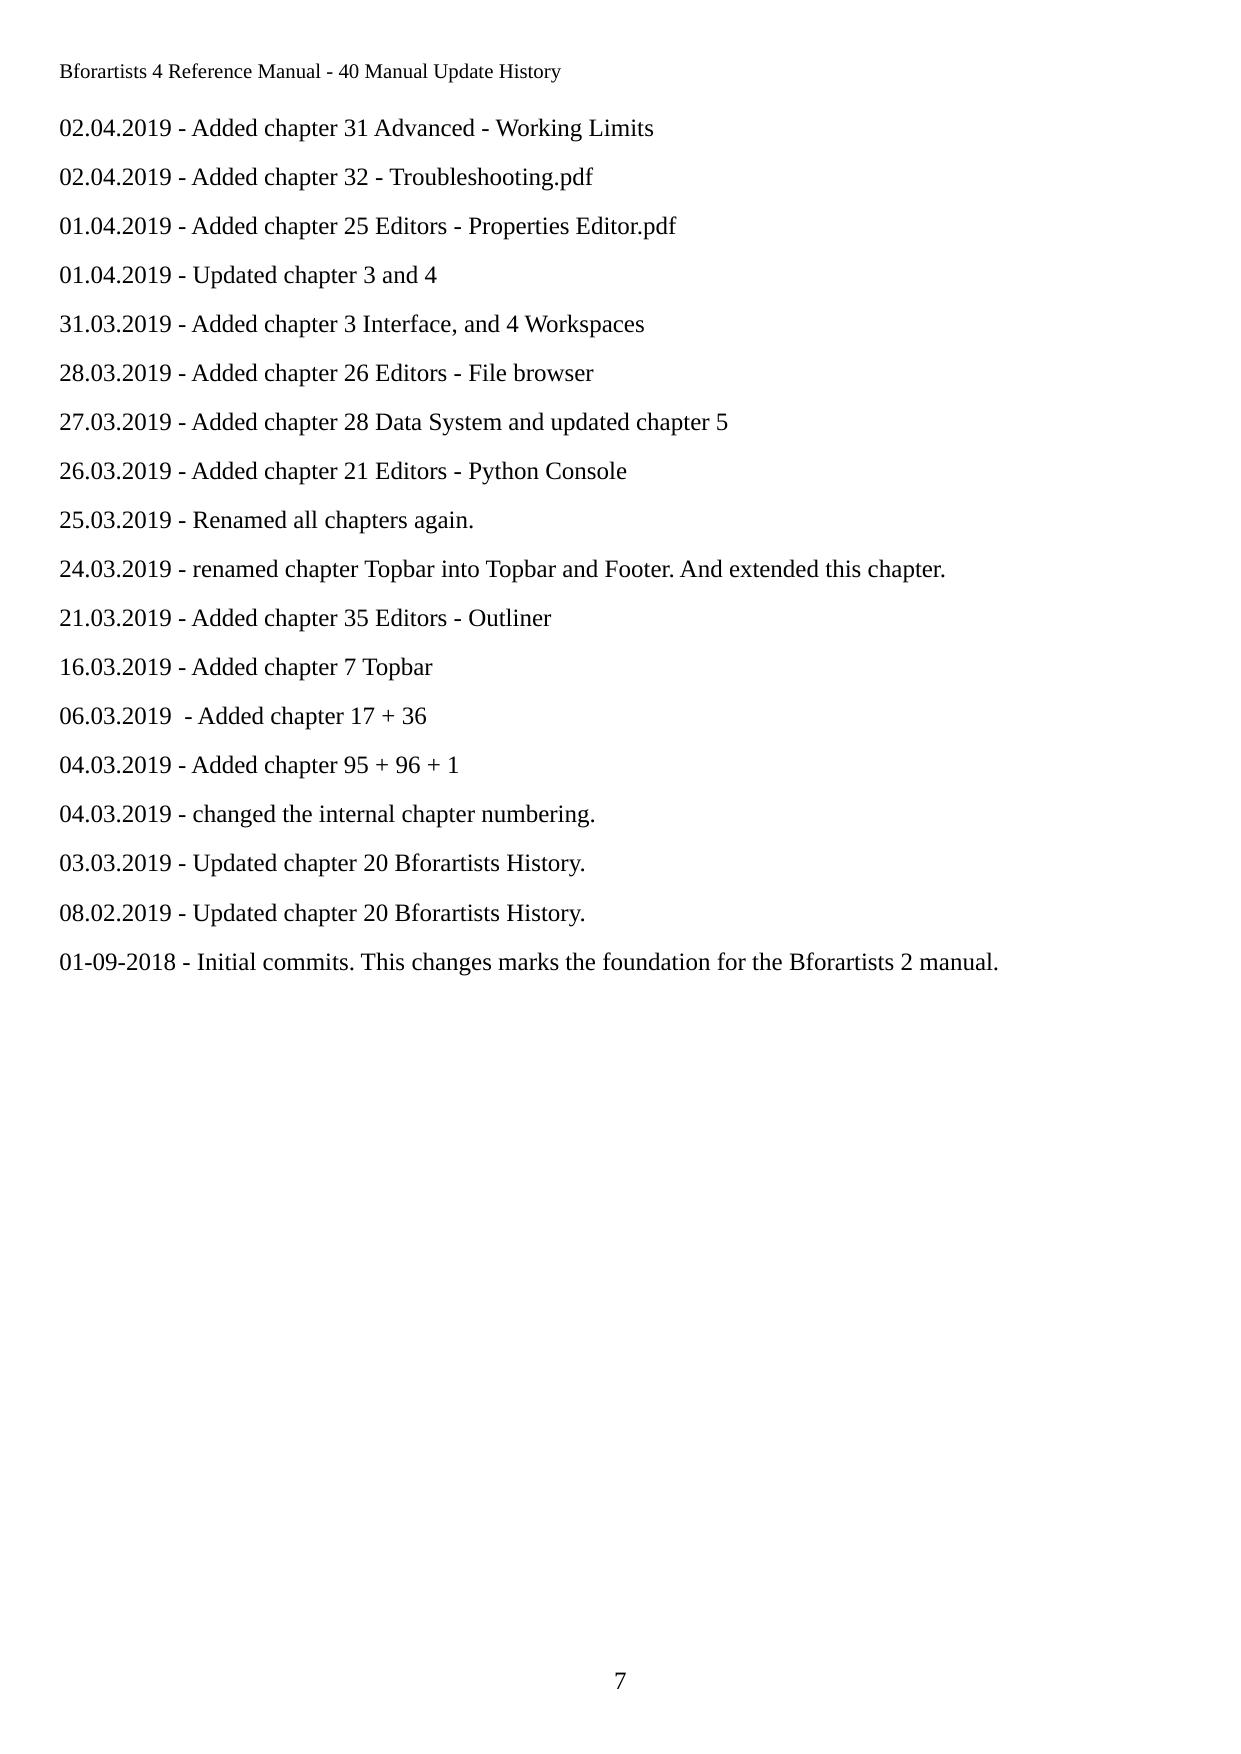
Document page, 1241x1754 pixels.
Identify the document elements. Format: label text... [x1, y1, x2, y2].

text 02.04.2019 - Added chapter 31 Advanced - Working Limits [59, 113, 1181, 141]
text 24.03.2019 - renamed chapter Topbar into Topbar and Footer. And extended this chapter. [59, 554, 1181, 583]
text 06.03.2019 - Added chapter 17 + 36 [59, 701, 1181, 730]
text 04.03.2019 - changed the internal chapter numbering. [59, 799, 1181, 828]
text 01-09-2018 - Initial commits. This changes marks the foundation for the Bforartists 2 manual. [59, 947, 1181, 975]
text 31.03.2019 - Added chapter 3 Interface, and 4 Workspaces [59, 309, 1181, 338]
text 28.03.2019 - Added chapter 26 Editors - File browser [59, 358, 1181, 387]
text 01.04.2019 - Added chapter 25 Editors - Properties Editor.pdf [59, 211, 1181, 239]
text 27.03.2019 - Added chapter 28 Data System and updated chapter 5 [59, 407, 1181, 436]
text 25.03.2019 - Renamed all chapters again. [59, 505, 1181, 534]
text 01.04.2019 - Updated chapter 3 and 4 [59, 260, 1181, 288]
text 04.03.2019 - Added chapter 95 + 96 + 1 [59, 750, 1181, 779]
text 16.03.2019 - Added chapter 7 Topbar [59, 652, 1181, 681]
text 03.03.2019 - Updated chapter 20 Bforartists History. [59, 848, 1181, 877]
text 26.03.2019 - Added chapter 21 Editors - Python Console [59, 456, 1181, 485]
text 21.03.2019 - Added chapter 35 Editors - Outliner [59, 603, 1181, 632]
text 02.04.2019 - Added chapter 32 - Troubleshooting.pdf [59, 162, 1181, 190]
text 08.02.2019 - Updated chapter 20 Bforartists History. [59, 898, 1181, 926]
